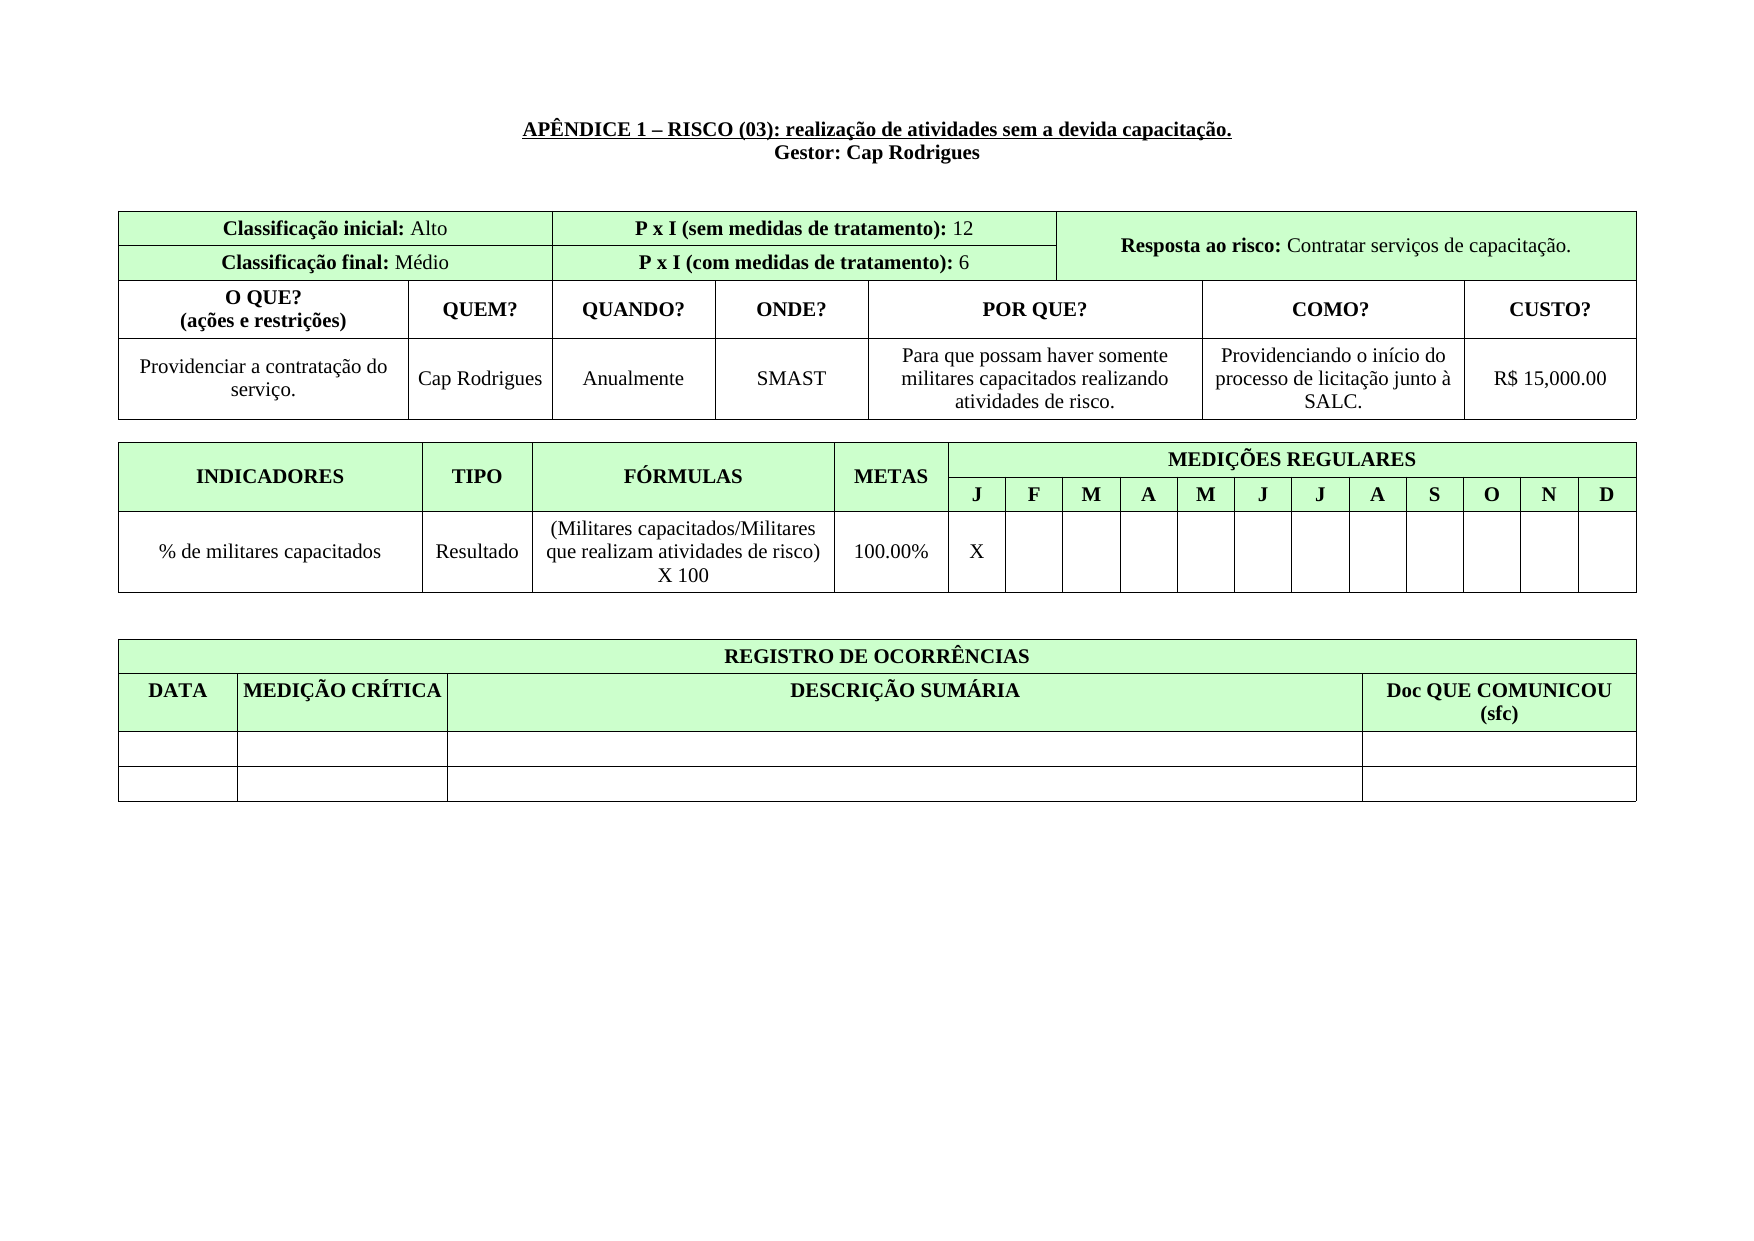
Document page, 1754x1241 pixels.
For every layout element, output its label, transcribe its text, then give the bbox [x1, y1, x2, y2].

table_cell M [1063, 478, 1120, 511]
table_cell POR QUE? [869, 281, 1202, 338]
table_cell M [1178, 478, 1234, 511]
table_cell % de militares capacitados [119, 512, 422, 592]
table_cell O QUE? (ações e restrições) [119, 281, 408, 338]
table_cell [1521, 512, 1578, 592]
table_header P x I (sem medidas de tratamento): 12 [553, 212, 1056, 245]
table_cell DESCRIÇÃO SUMÁRIA [448, 674, 1362, 731]
table_cell QUANDO? [553, 281, 715, 338]
table_cell N [1521, 478, 1578, 511]
table_cell Providenciando o início do processo de licitação junto à SALC. [1203, 339, 1464, 419]
table_cell D [1579, 478, 1636, 511]
table_cell [1350, 512, 1406, 592]
table_cell MEDIÇÃO CRÍTICA [238, 674, 447, 731]
table_cell J [1235, 478, 1291, 511]
table_cell [119, 732, 237, 766]
table_cell A [1350, 478, 1406, 511]
table_cell S [1407, 478, 1463, 511]
table_cell (Militares capacitados/Militares que realizam atividades de risco) X 100 [533, 512, 834, 592]
table_cell O [1464, 478, 1520, 511]
table_cell QUEM? [409, 281, 552, 338]
table_cell X [949, 512, 1005, 592]
table_cell [1235, 512, 1291, 592]
table_cell Classificação final: Médio [119, 246, 552, 280]
text APÊNDICE 1 – RISCO (03): realização de atividades sem a devida capacitação. [118, 118, 1636, 141]
table_cell Cap Rodrigues [409, 339, 552, 419]
table_cell [1363, 767, 1636, 801]
table_header TIPO [423, 443, 532, 511]
table_cell [1178, 512, 1234, 592]
table_cell Providenciar a contratação do serviço. [119, 339, 408, 419]
table_header INDICADORES [119, 443, 422, 511]
table_cell [448, 767, 1362, 801]
table_cell A [1121, 478, 1177, 511]
table_cell [1121, 512, 1177, 592]
table_cell J [949, 478, 1005, 511]
table_cell [119, 767, 237, 801]
table_cell ONDE? [716, 281, 868, 338]
table_cell [238, 767, 447, 801]
table_cell [448, 732, 1362, 766]
table_cell R$ 15.000,00 [1465, 339, 1636, 419]
table_cell COMO? [1203, 281, 1464, 338]
table_cell [1363, 732, 1636, 766]
table_cell [1464, 512, 1520, 592]
table_cell CUSTO? [1465, 281, 1636, 338]
table_cell Doc QUE COMUNICOU (sfc) [1363, 674, 1636, 731]
table_header Classificação inicial: Alto [119, 212, 552, 245]
table_cell [1063, 512, 1120, 592]
table_header MEDIÇÕES REGULARES [949, 443, 1636, 477]
table_header Resposta ao risco: Contratar serviços de capacitação. [1057, 212, 1636, 280]
table_cell [1407, 512, 1463, 592]
table_cell P x I (com medidas de tratamento): 6 [553, 246, 1056, 280]
table_cell [238, 732, 447, 766]
table_cell Resultado [423, 512, 532, 592]
table_cell Para que possam haver somente militares capacitados realizando atividades de risco. [869, 339, 1202, 419]
table_header METAS [835, 443, 948, 511]
table_cell Anualmente [553, 339, 715, 419]
table_cell SMAST [716, 339, 868, 419]
table_cell DATA [119, 674, 237, 731]
table_header FÓRMULAS [533, 443, 834, 511]
table_header REGISTRO DE OCORRÊNCIAS [119, 640, 1636, 673]
text Gestor: Cap Rodrigues [118, 141, 1636, 164]
table_cell F [1006, 478, 1062, 511]
table_cell J [1292, 478, 1349, 511]
table_cell [1579, 512, 1636, 592]
table_cell 100,00% [835, 512, 948, 592]
table_cell [1006, 512, 1062, 592]
table_cell [1292, 512, 1349, 592]
